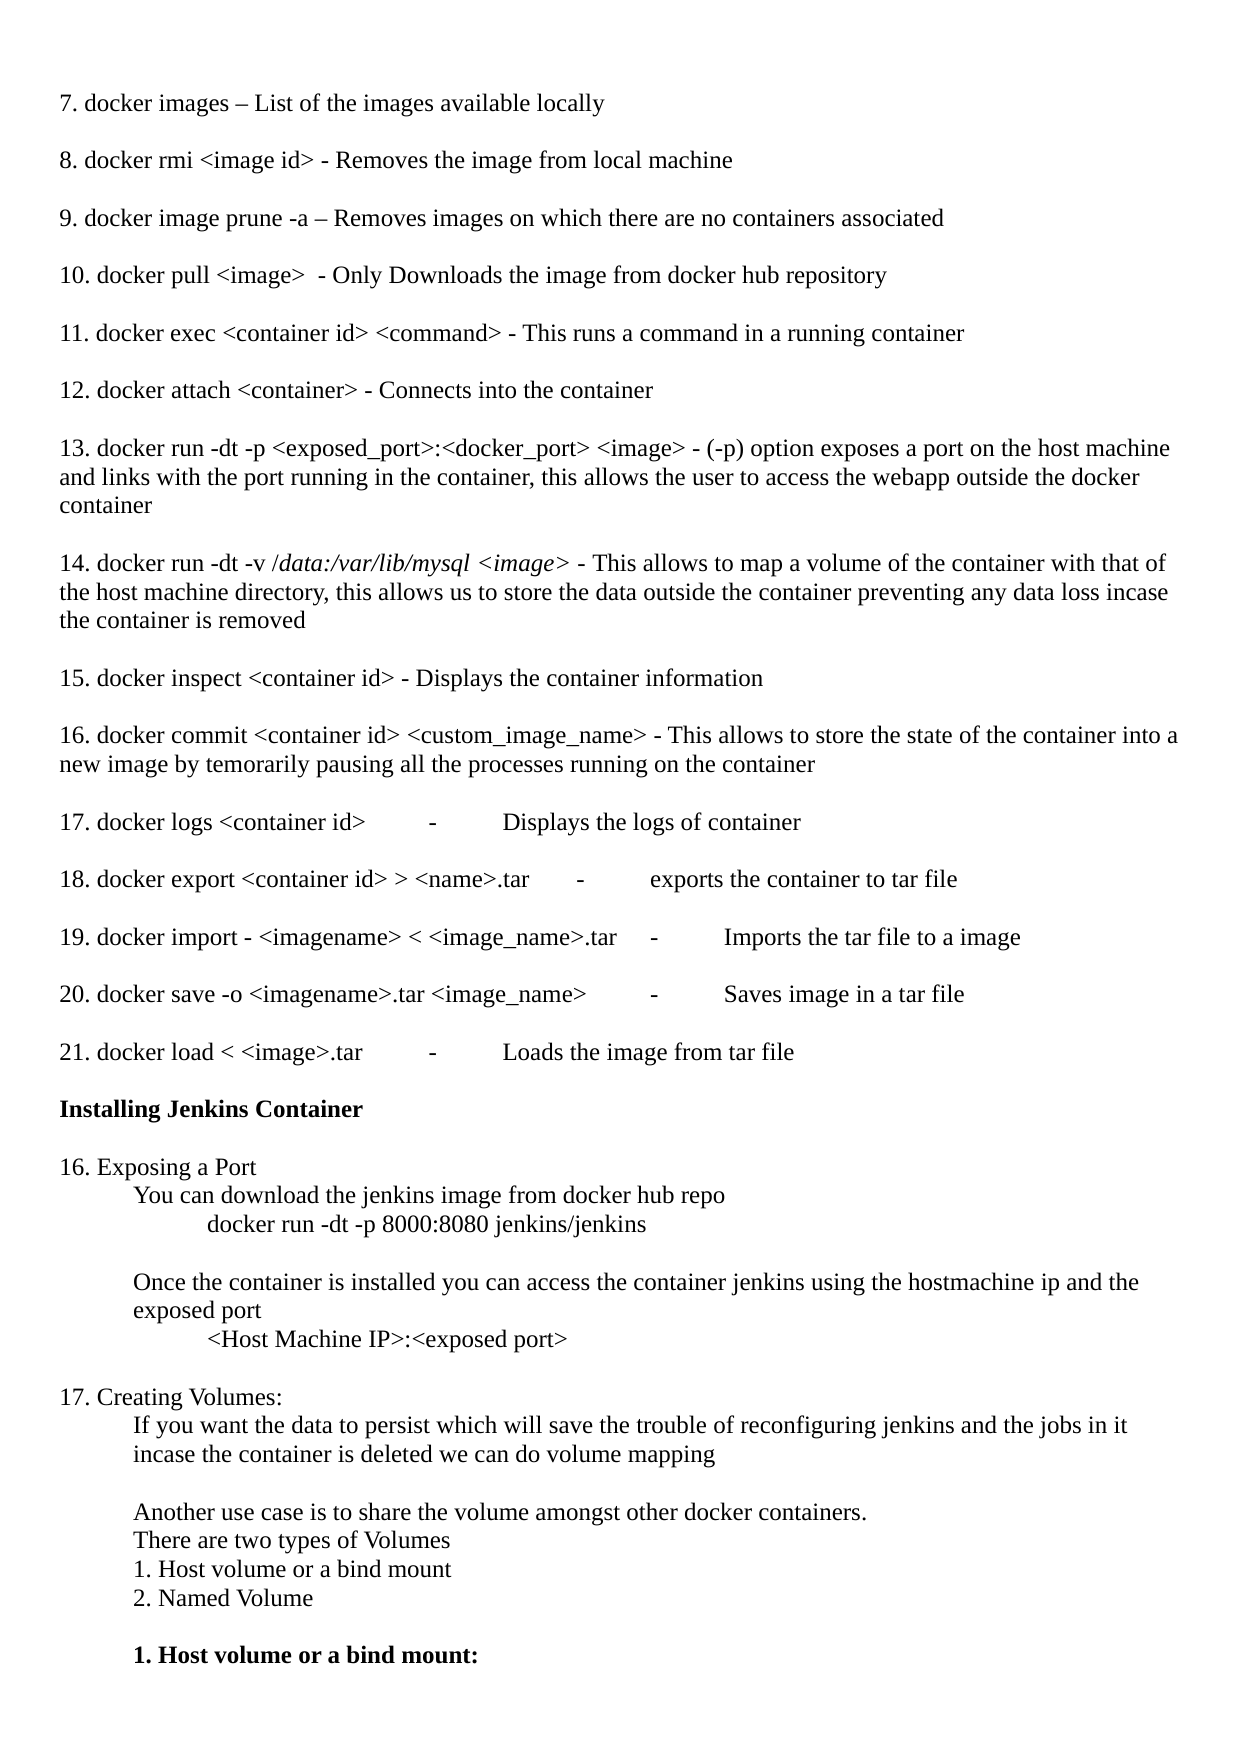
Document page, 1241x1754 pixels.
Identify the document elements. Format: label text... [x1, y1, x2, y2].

text 1. Host volume or a bind mount: [59, 1640, 1181, 1669]
text 7. docker images – List of the images available locally [59, 88, 1181, 117]
text 12. docker attach <container> - Connects into the container [59, 375, 1181, 404]
text 13. docker run -dt -p <exposed_port>:<docker_port> <image> - (-p) option exposes a port on the host machine and links with the port running in the container, this allows the user to access the webapp outside the docker container [59, 433, 1181, 519]
text Another use case is to share the volume amongst other docker containers. [59, 1497, 1181, 1525]
text 15. docker inspect <container id> - Displays the container information [59, 663, 1181, 692]
text You can download the jenkins image from docker hub repo [59, 1180, 1181, 1209]
text 10. docker pull <image> - Only Downloads the image from docker hub repository [59, 260, 1181, 289]
text 16. Exposing a Port [59, 1152, 1181, 1180]
text 16. docker commit <container id> <custom_image_name> - This allows to store the state of the container into a new image by temorarily pausing all the processes running on the container [59, 720, 1181, 778]
text 9. docker image prune -a – Removes images on which there are no containers associated [59, 203, 1181, 232]
text There are two types of Volumes [59, 1525, 1181, 1554]
text 11. docker exec <container id> <command> - This runs a command in a running container [59, 318, 1181, 347]
text Installing Jenkins Container [59, 1094, 1181, 1123]
text 19. docker import - <imagename> < <image_name>.tar - Imports the tar file to a image [59, 922, 1181, 950]
text 20. docker save -o <imagename>.tar <image_name> - Saves image in a tar file [59, 979, 1181, 1008]
text 14. docker run -dt -v /data:/var/lib/mysql <image> - This allows to map a volume of the container with that of the host machine directory, this allows us to store the data outside the container preventing any data loss incase the container is removed [59, 548, 1181, 634]
text 1. Host volume or a bind mount [59, 1554, 1181, 1583]
text 21. docker load < <image>.tar - Loads the image from tar file [59, 1037, 1181, 1065]
text <Host Machine IP>:<exposed port> [59, 1324, 1181, 1353]
text If you want the data to persist which will save the trouble of reconfiguring jenkins and the jobs in it incase the container is deleted we can do volume mapping [59, 1410, 1181, 1468]
text docker run -dt -p 8000:8080 jenkins/jenkins [59, 1209, 1181, 1238]
text 17. Creating Volumes: [59, 1382, 1181, 1410]
text 18. docker export <container id> > <name>.tar - exports the container to tar file [59, 864, 1181, 893]
text 8. docker rmi <image id> - Removes the image from local machine [59, 145, 1181, 174]
text 17. docker logs <container id> - Displays the logs of container [59, 807, 1181, 835]
text Once the container is installed you can access the container jenkins using the hostmachine ip and the exposed port [59, 1267, 1181, 1324]
text 2. Named Volume [59, 1583, 1181, 1612]
